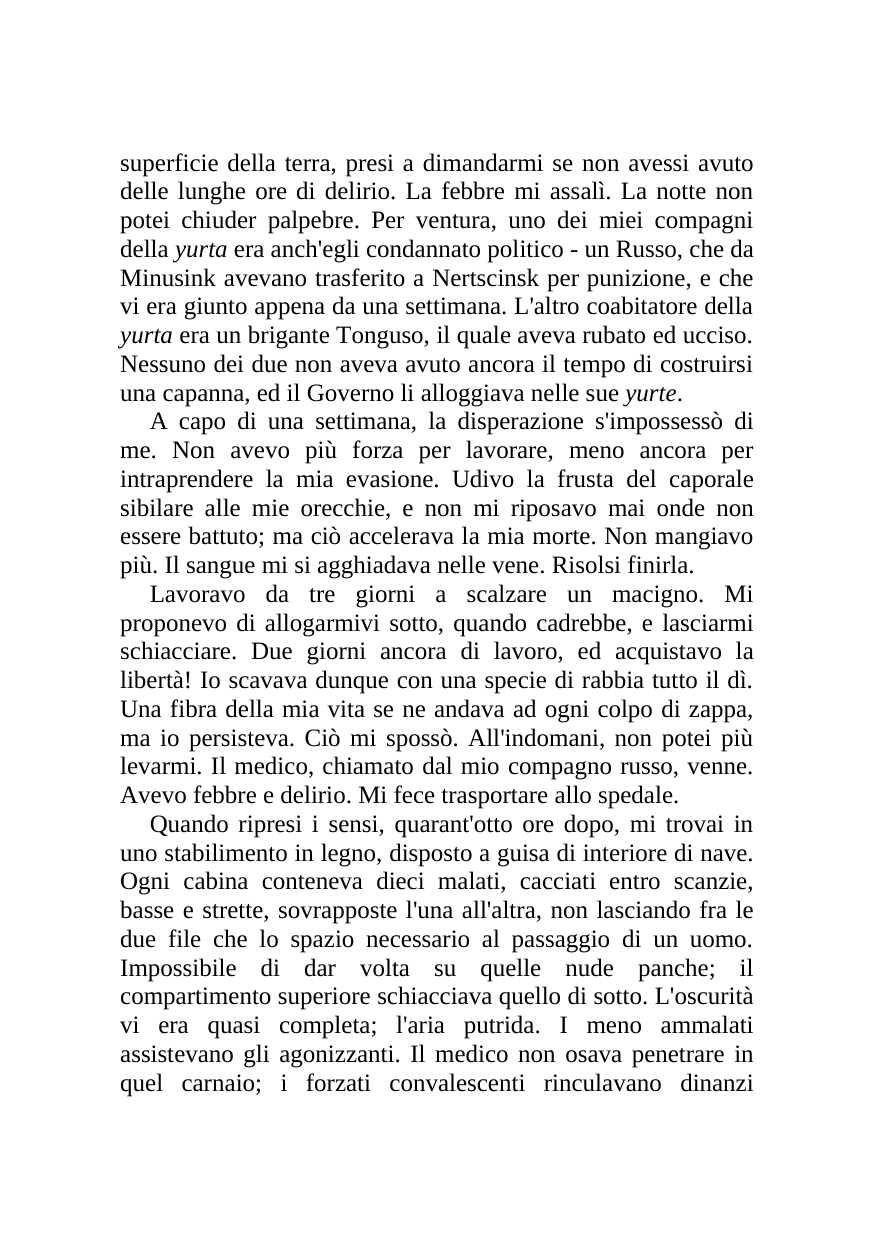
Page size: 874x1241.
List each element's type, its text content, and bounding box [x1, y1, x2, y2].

text A capo di una settimana, la disperazione s'impossessò di me. Non avevo più forza per lavorare, meno ancora per intraprendere la mia evasione. Udivo la frusta del caporale sibilare alle mie orecchie, e non mi riposavo mai onde non essere battuto; ma ciò accelerava la mia morte. Non mangiavo più. Il sangue mi si agghiadava nelle vene. Risolsi finirla. [120, 406, 754, 579]
text Lavoravo da tre giorni a scalzare un macigno. Mi proponevo di allogarmivi sotto, quando cadrebbe, e lasciarmi schiacciare. Due giorni ancora di lavoro, ed acquistavo la libertà! Io scavava dunque con una specie di rabbia tutto il dì. Una fibra della mia vita se ne andava ad ogni colpo di zappa, ma io persisteva. Ciò mi spossò. All'indomani, non potei più levarmi. Il medico, chiamato dal mio compagno russo, venne. Avevo febbre e delirio. Mi fece trasportare allo spedale. [120, 579, 754, 809]
text superficie della terra, presi a dimandarmi se non avessi avuto delle lunghe ore di delirio. La febbre mi assalì. La notte non potei chiuder palpebre. Per ventura, uno dei miei compagni della yurta era anch'egli condannato politico - un Russo, che da Minusink avevano trasferito a Nertscinsk per punizione, e che vi era giunto appena da una settimana. L'altro coabitatore della yurta era un brigante Tonguso, il quale aveva rubato ed ucciso. Nessuno dei due non aveva avuto ancora il tempo di costruirsi una capanna, ed il Governo li alloggiava nelle sue yurte. [120, 148, 754, 406]
text Quando ripresi i sensi, quarant'otto ore dopo, mi trovai in uno stabilimento in legno, disposto a guisa di interiore di nave. Ogni cabina conteneva dieci malati, cacciati entro scanzie, basse e strette, sovrapposte l'una all'altra, non lasciando fra le due file che lo spazio necessario al passaggio di un uomo. Impossibile di dar volta su quelle nude panche; il compartimento superiore schiacciava quello di sotto. L'oscurità vi era quasi completa; l'aria putrida. I meno ammalati assistevano gli agonizzanti. Il medico non osava penetrare in quel carnaio; i forzati convalescenti rinculavano dinanzi [120, 809, 754, 1096]
